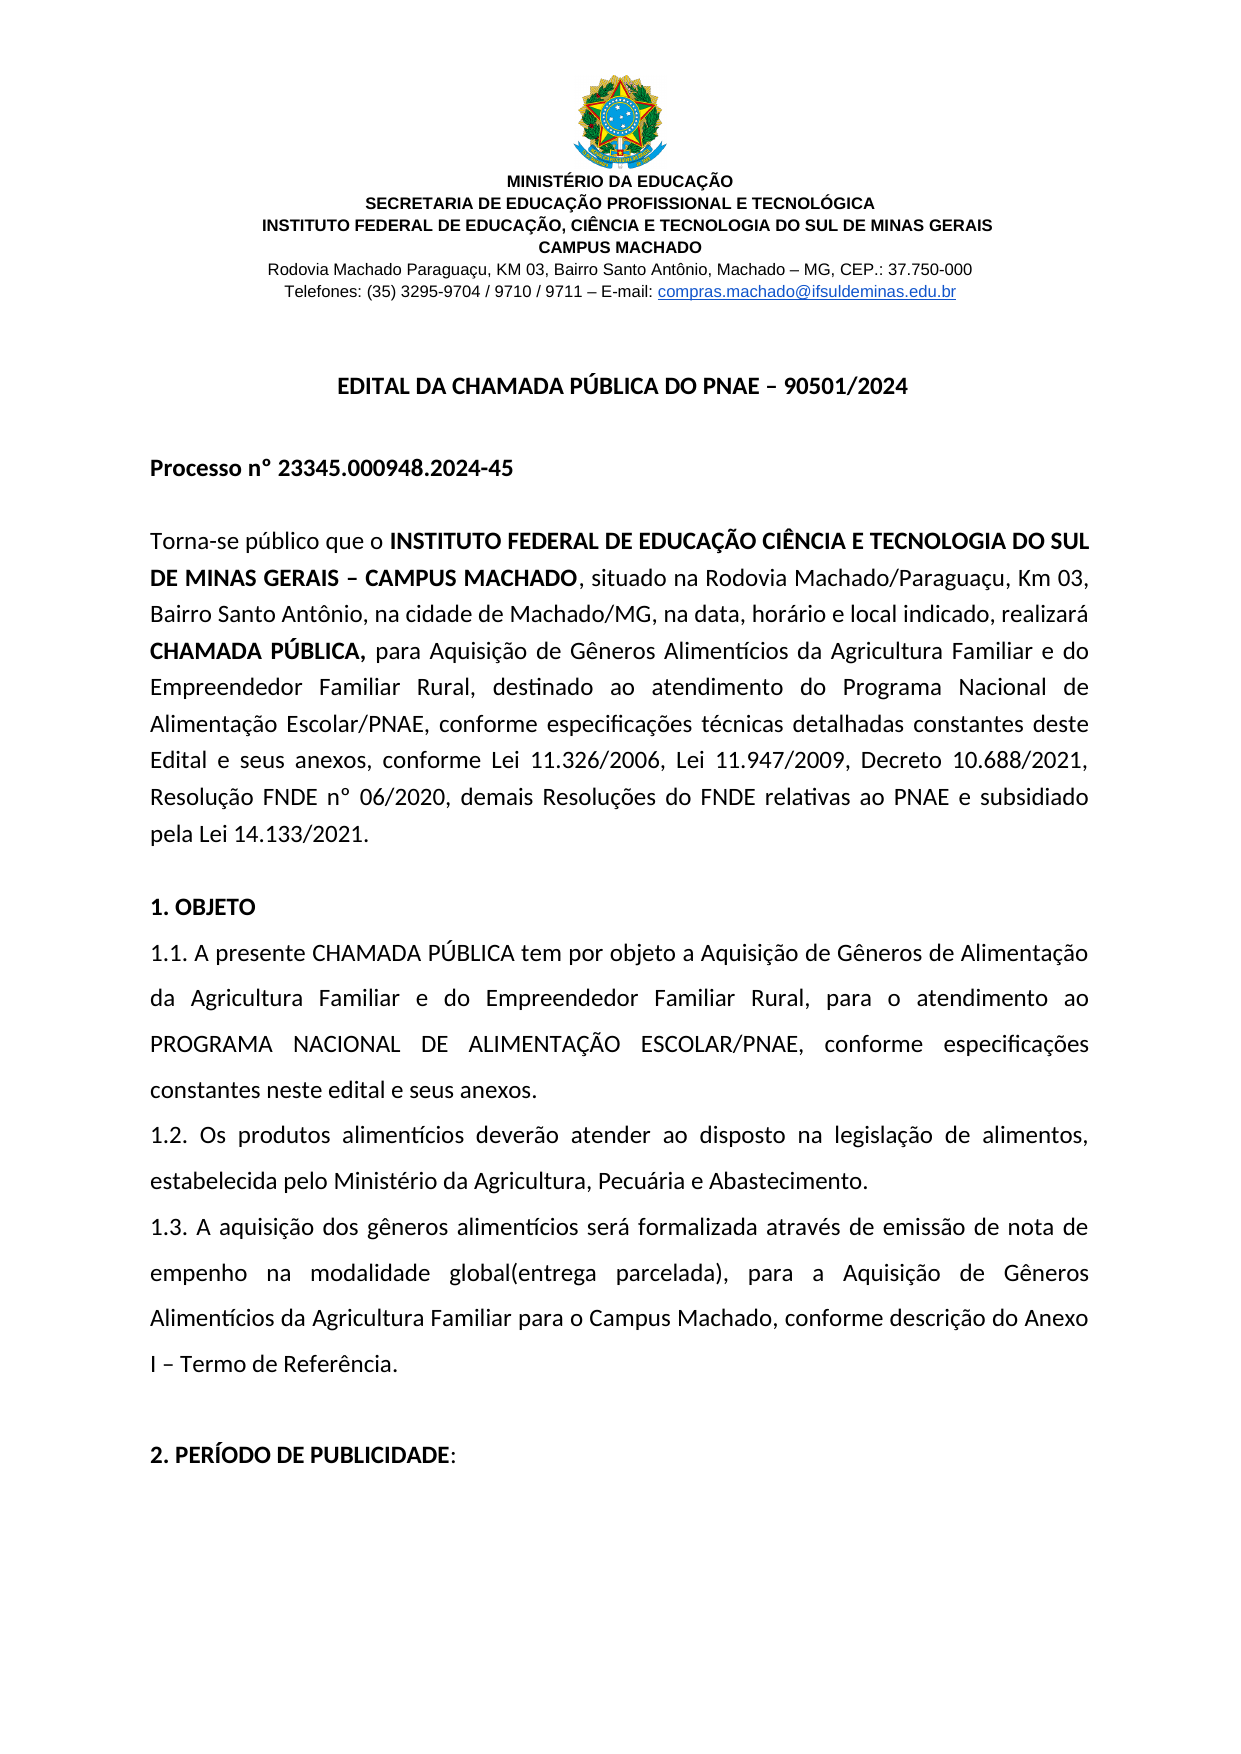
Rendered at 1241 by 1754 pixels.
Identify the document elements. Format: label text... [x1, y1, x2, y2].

text 1.3. A aquisição dos gêneros alimentícios será formalizada através de emissão de nota de empenho na modalidade global(entrega parcelada), para a Aquisição de Gêneros Alimentícios da Agricultura Familiar para o Campus Machado, conforme descrição do Anexo I – Termo de Referência. [150, 1211, 1090, 1379]
text EDITAL DA CHAMADA PÚBLICA DO PNAE – 90501/2024 [150, 370, 1090, 400]
text Torna-se público que o INSTITUTO FEDERAL DE EDUCAÇÃO CIÊNCIA E TECNOLOGIA DO SUL DE MINAS GERAIS – CAMPUS MACHADO, situado na Rodovia Machado/Paraguaçu, Km 03, Bairro Santo Antônio, na cidade de Machado/MG, na data, horário e local indicado, realizará CHAMADA PÚBLICA, para Aquisição de Gêneros Alimentícios da Agricultura Familiar e do Empreendedor Familiar Rural, destinado ao atendimento do Programa Nacional de Alimentação Escolar/PNAE, conforme especificações técnicas detalhadas constantes deste Edital e seus anexos, conforme Lei 11.326/2006, Lei 11.947/2009, Decreto 10.688/2021, Resolução FNDE nº 06/2020, demais Resoluções do FNDE relativas ao PNAE e subsidiado pela Lei 14.133/2021. [150, 525, 1090, 848]
text 1. OBJETO [150, 891, 1090, 921]
text 2. PERÍODO DE PUBLICIDADE: [150, 1440, 1090, 1470]
text 1.1. A presente CHAMADA PÚBLICA tem por objeto a Aquisição de Gêneros de Alimentação da Agricultura Familiar e do Empreendedor Familiar Rural, para o atendimento ao PROGRAMA NACIONAL DE ALIMENTAÇÃO ESCOLAR/PNAE, conforme especificações constantes neste edital e seus anexos. [150, 937, 1090, 1104]
picture [639, 150, 650, 156]
text 1.2. Os produtos alimentícios deverão atender ao disposto na legislação de alimentos, estabelecida pelo Ministério da Agricultura, Pecuária e Abastecimento. [150, 1119, 1090, 1196]
text Processo nº 23345.000948.2024-45 [150, 452, 1090, 483]
picture [573, 75, 667, 169]
picture [613, 164, 628, 169]
